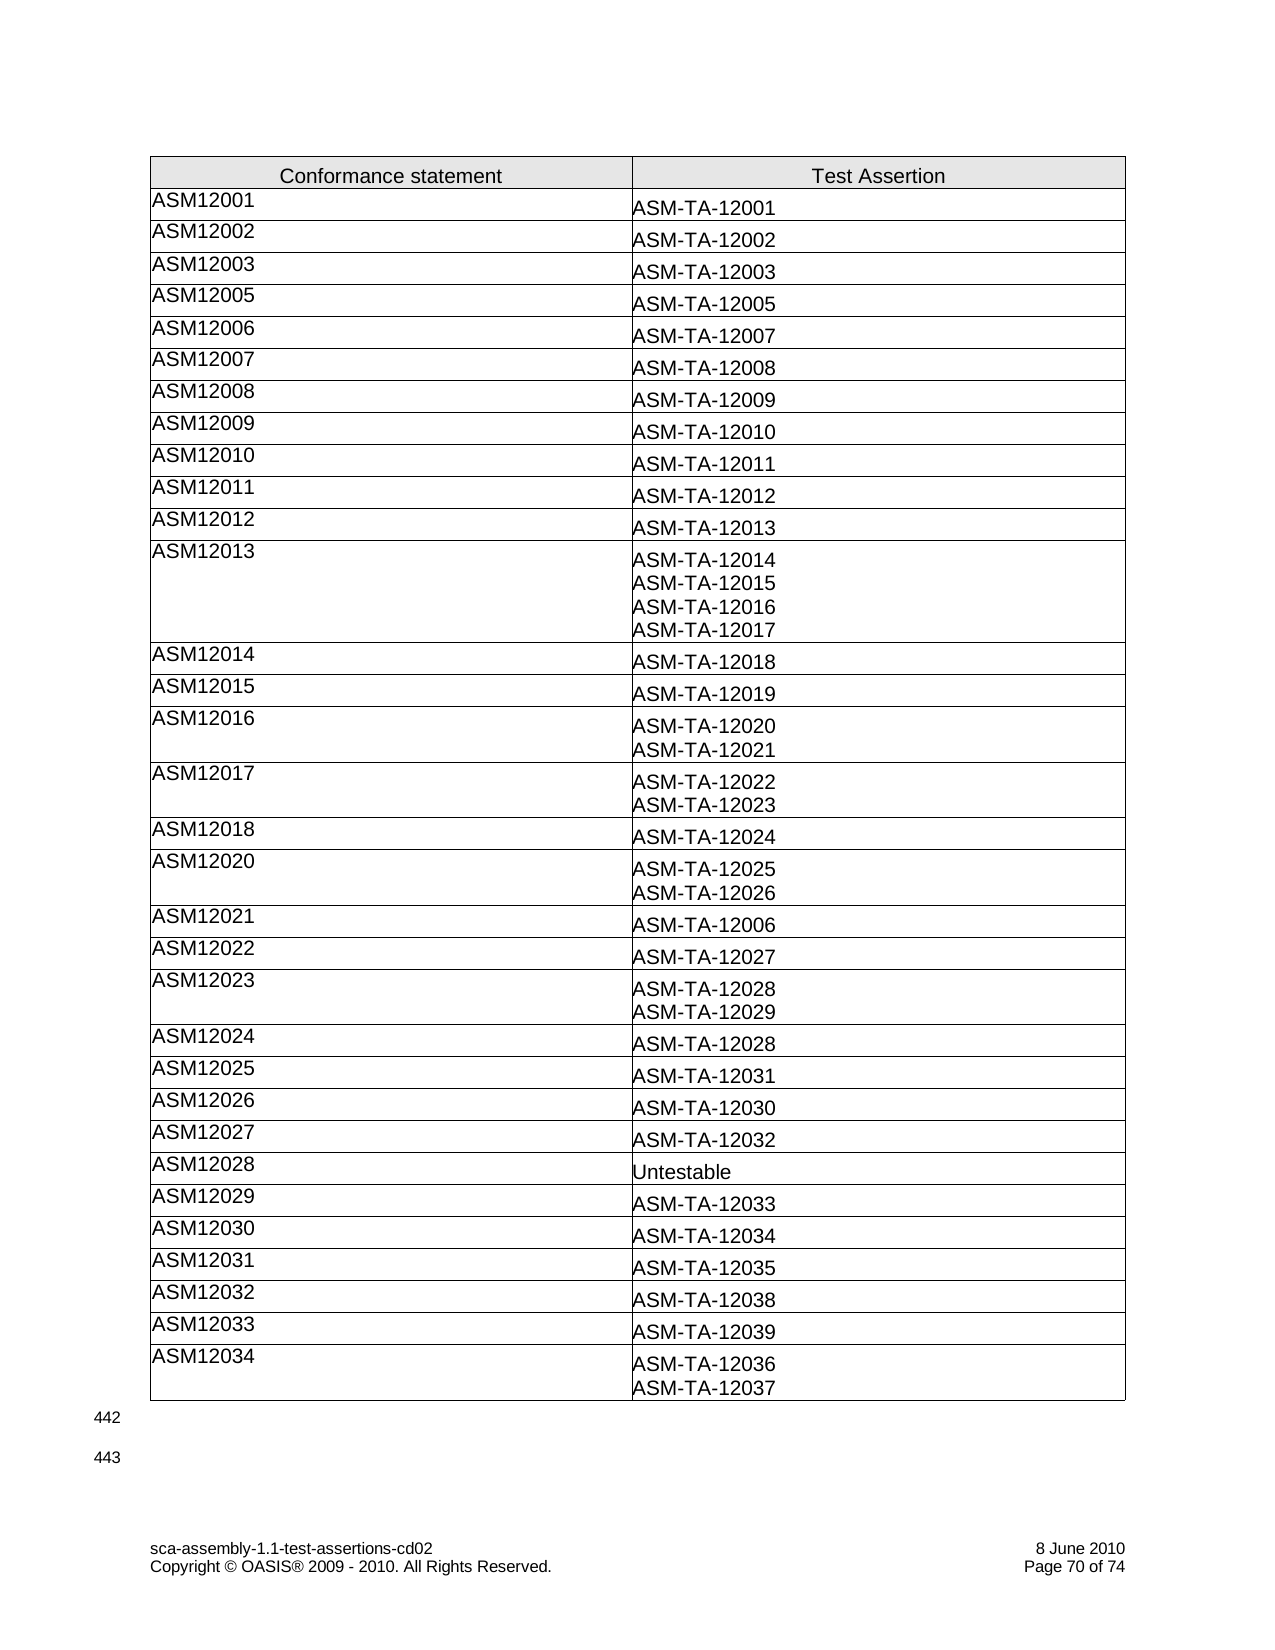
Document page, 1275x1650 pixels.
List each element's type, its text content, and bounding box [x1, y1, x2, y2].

table_cell ASM-TA-12001 [633, 189, 1125, 220]
table_cell ASM-TA-12035 [633, 1249, 1125, 1280]
table_cell ASM-TA-12028 ASM-TA-12029 [633, 970, 1125, 1024]
table_cell ASM12021 [151, 906, 632, 937]
table_cell ASM-TA-12008 [633, 349, 1125, 380]
table_cell ASM12017 [151, 763, 632, 817]
table_header Test Assertion [633, 157, 1125, 188]
table_cell ASM12018 [151, 818, 632, 849]
table_cell ASM12009 [151, 413, 632, 444]
table_cell ASM-TA-12003 [633, 253, 1125, 284]
table_cell ASM-TA-12032 [633, 1121, 1125, 1152]
table_cell ASM12032 [151, 1281, 632, 1312]
table_cell ASM12026 [151, 1089, 632, 1120]
table_cell ASM12029 [151, 1185, 632, 1216]
table_cell ASM-TA-12036 ASM-TA-12037 [633, 1345, 1125, 1400]
table_cell ASM12014 [151, 643, 632, 674]
table_cell ASM-TA-12031 [633, 1057, 1125, 1088]
table_cell ASM-TA-12009 [633, 381, 1125, 412]
table_cell ASM12012 [151, 509, 632, 540]
table_cell ASM12022 [151, 938, 632, 969]
table_cell ASM12016 [151, 707, 632, 762]
table_cell ASM12023 [151, 970, 632, 1024]
table_cell ASM12013 [151, 541, 632, 642]
table_cell ASM-TA-12007 [633, 317, 1125, 348]
table_cell ASM12030 [151, 1217, 632, 1248]
table_cell ASM-TA-12027 [633, 938, 1125, 969]
table_cell ASM12031 [151, 1249, 632, 1280]
table_header Conformance statement [151, 157, 632, 188]
table_cell ASM-TA-12038 [633, 1281, 1125, 1312]
table_cell ASM-TA-12028 [633, 1025, 1125, 1056]
table_cell ASM-TA-12014 ASM-TA-12015 ASM-TA-12016 ASM-TA-12017 [633, 541, 1125, 642]
table_cell ASM-TA-12024 [633, 818, 1125, 849]
table_cell ASM12006 [151, 317, 632, 348]
table_cell ASM-TA-12018 [633, 643, 1125, 674]
table_cell ASM-TA-12030 [633, 1089, 1125, 1120]
table_cell ASM-TA-12011 [633, 445, 1125, 476]
table_cell ASM12011 [151, 477, 632, 508]
table_cell ASM12034 [151, 1345, 632, 1400]
table_cell ASM-TA-12012 [633, 477, 1125, 508]
table_cell ASM-TA-12019 [633, 675, 1125, 706]
table_cell ASM12010 [151, 445, 632, 476]
table_cell ASM12001 [151, 189, 632, 220]
table_cell Untestable [633, 1153, 1125, 1184]
table_cell ASM12024 [151, 1025, 632, 1056]
table_cell ASM12027 [151, 1121, 632, 1152]
table_cell ASM12020 [151, 850, 632, 905]
table_cell ASM12015 [151, 675, 632, 706]
table_cell ASM12025 [151, 1057, 632, 1088]
table_cell ASM-TA-12022 ASM-TA-12023 [633, 763, 1125, 817]
table_cell ASM-TA-12034 [633, 1217, 1125, 1248]
table_cell ASM-TA-12002 [633, 221, 1125, 252]
table_cell ASM12007 [151, 349, 632, 380]
table_cell ASM12008 [151, 381, 632, 412]
table_cell ASM-TA-12039 [633, 1313, 1125, 1344]
table_cell ASM-TA-12013 [633, 509, 1125, 540]
table_cell ASM12003 [151, 253, 632, 284]
table_cell ASM-TA-12010 [633, 413, 1125, 444]
table_cell ASM12033 [151, 1313, 632, 1344]
table_cell ASM-TA-12006 [633, 906, 1125, 937]
table_cell ASM-TA-12005 [633, 285, 1125, 316]
table_cell ASM12002 [151, 221, 632, 252]
table_cell ASM-TA-12020 ASM-TA-12021 [633, 707, 1125, 762]
table_cell ASM-TA-12033 [633, 1185, 1125, 1216]
table_cell ASM12005 [151, 285, 632, 316]
table_cell ASM-TA-12025 ASM-TA-12026 [633, 850, 1125, 905]
table_cell ASM12028 [151, 1153, 632, 1184]
